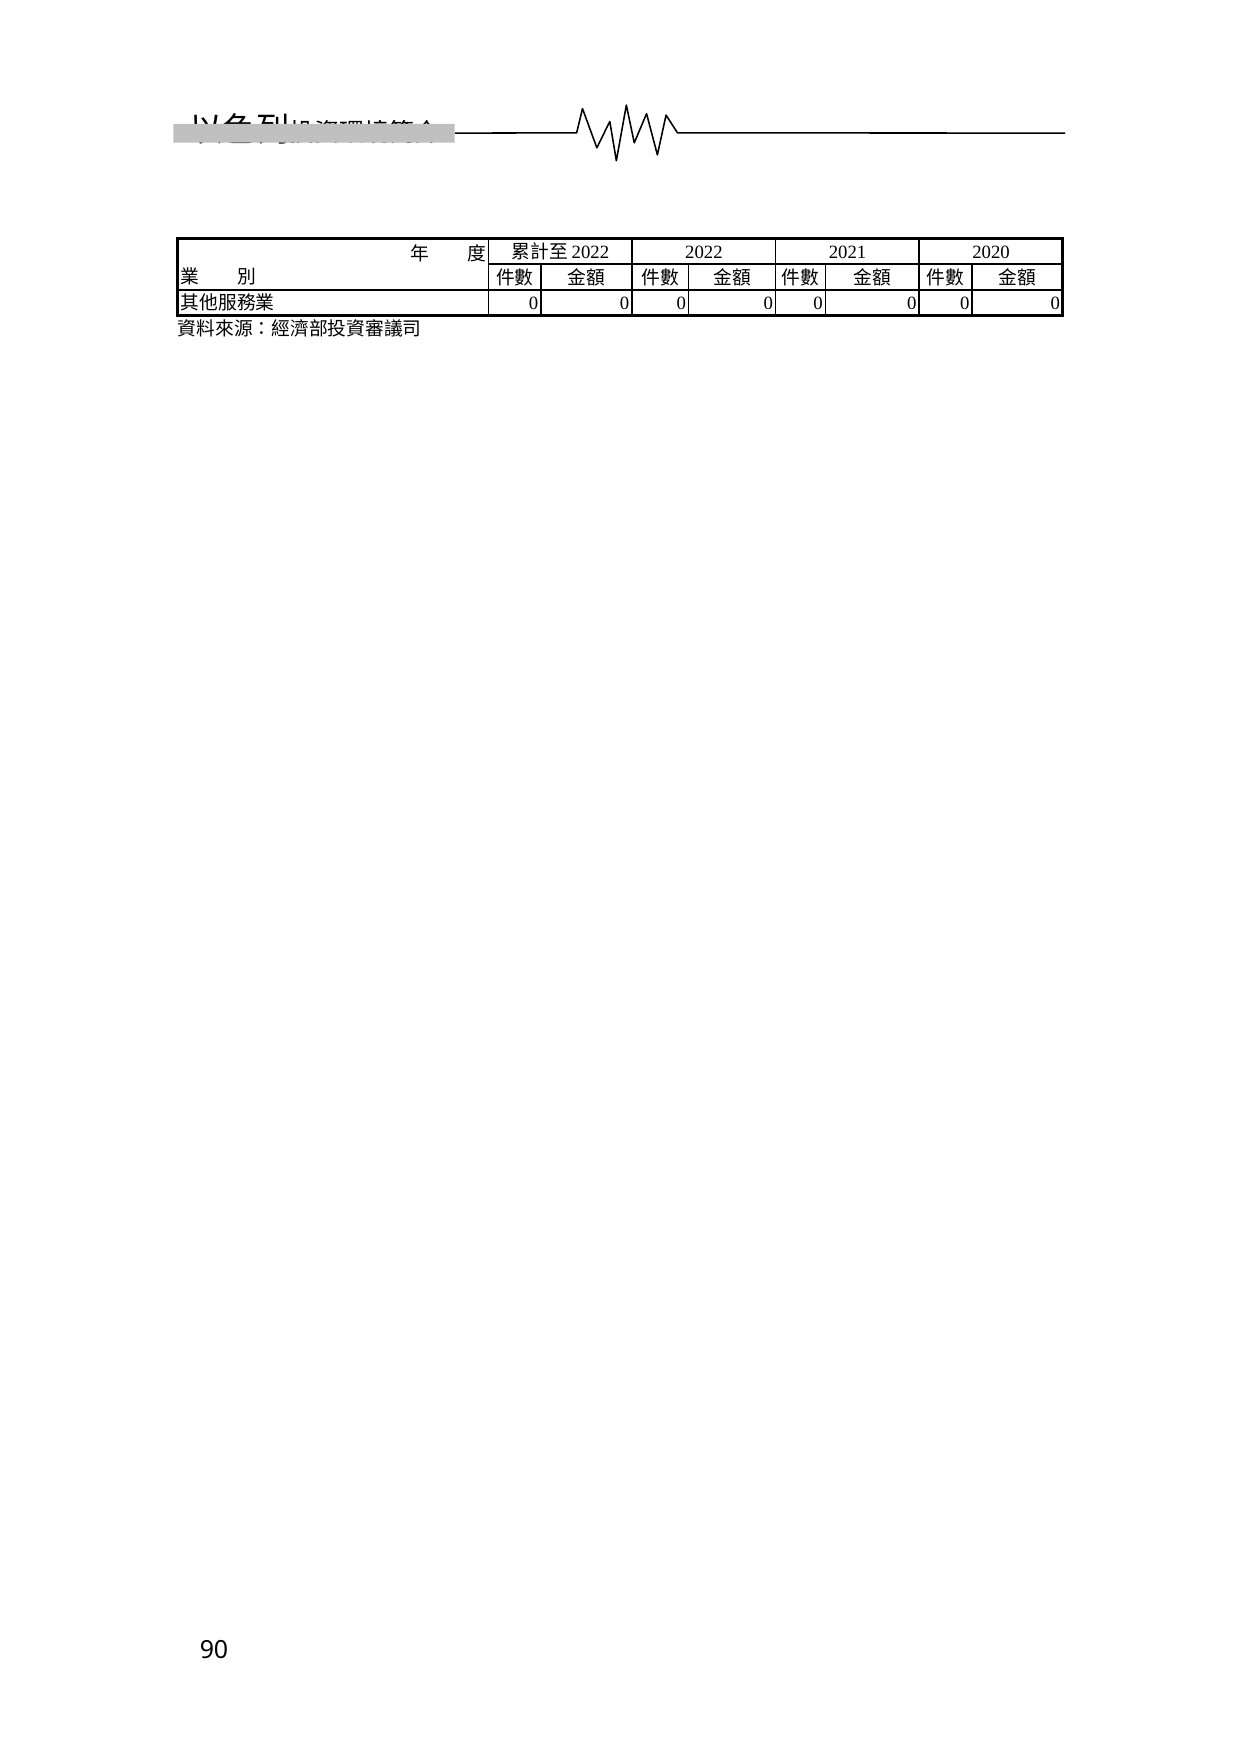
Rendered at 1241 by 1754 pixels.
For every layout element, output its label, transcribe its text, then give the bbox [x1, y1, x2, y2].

table_cell 件數 [633, 265, 688, 289]
table_cell 0 [489, 291, 540, 314]
table_cell 0 [542, 291, 631, 314]
table_header 2021 [776, 240, 918, 263]
table_cell 金額 [826, 265, 918, 289]
table_cell 件數 [920, 265, 971, 289]
table_cell 0 [973, 291, 1061, 314]
table_cell 金額 [542, 265, 631, 289]
table_cell 件數 [489, 265, 540, 289]
table_cell 0 [776, 291, 825, 314]
text 資料來源：經濟部投資審議司 [178, 317, 1063, 340]
table_cell 其他服務業 [179, 291, 488, 314]
table_cell 金額 [689, 265, 775, 289]
table_header 累計至2022 [489, 240, 631, 263]
table_header 2020 [920, 240, 1061, 263]
table_cell 件數 [776, 265, 825, 289]
table_header 2022 [633, 240, 775, 263]
table_header 年 度 業 別 [179, 240, 488, 289]
table_cell 0 [920, 291, 971, 314]
table_cell 金額 [973, 265, 1061, 289]
table_cell 0 [689, 291, 775, 314]
table_cell 0 [633, 291, 688, 314]
table_cell 0 [826, 291, 918, 314]
